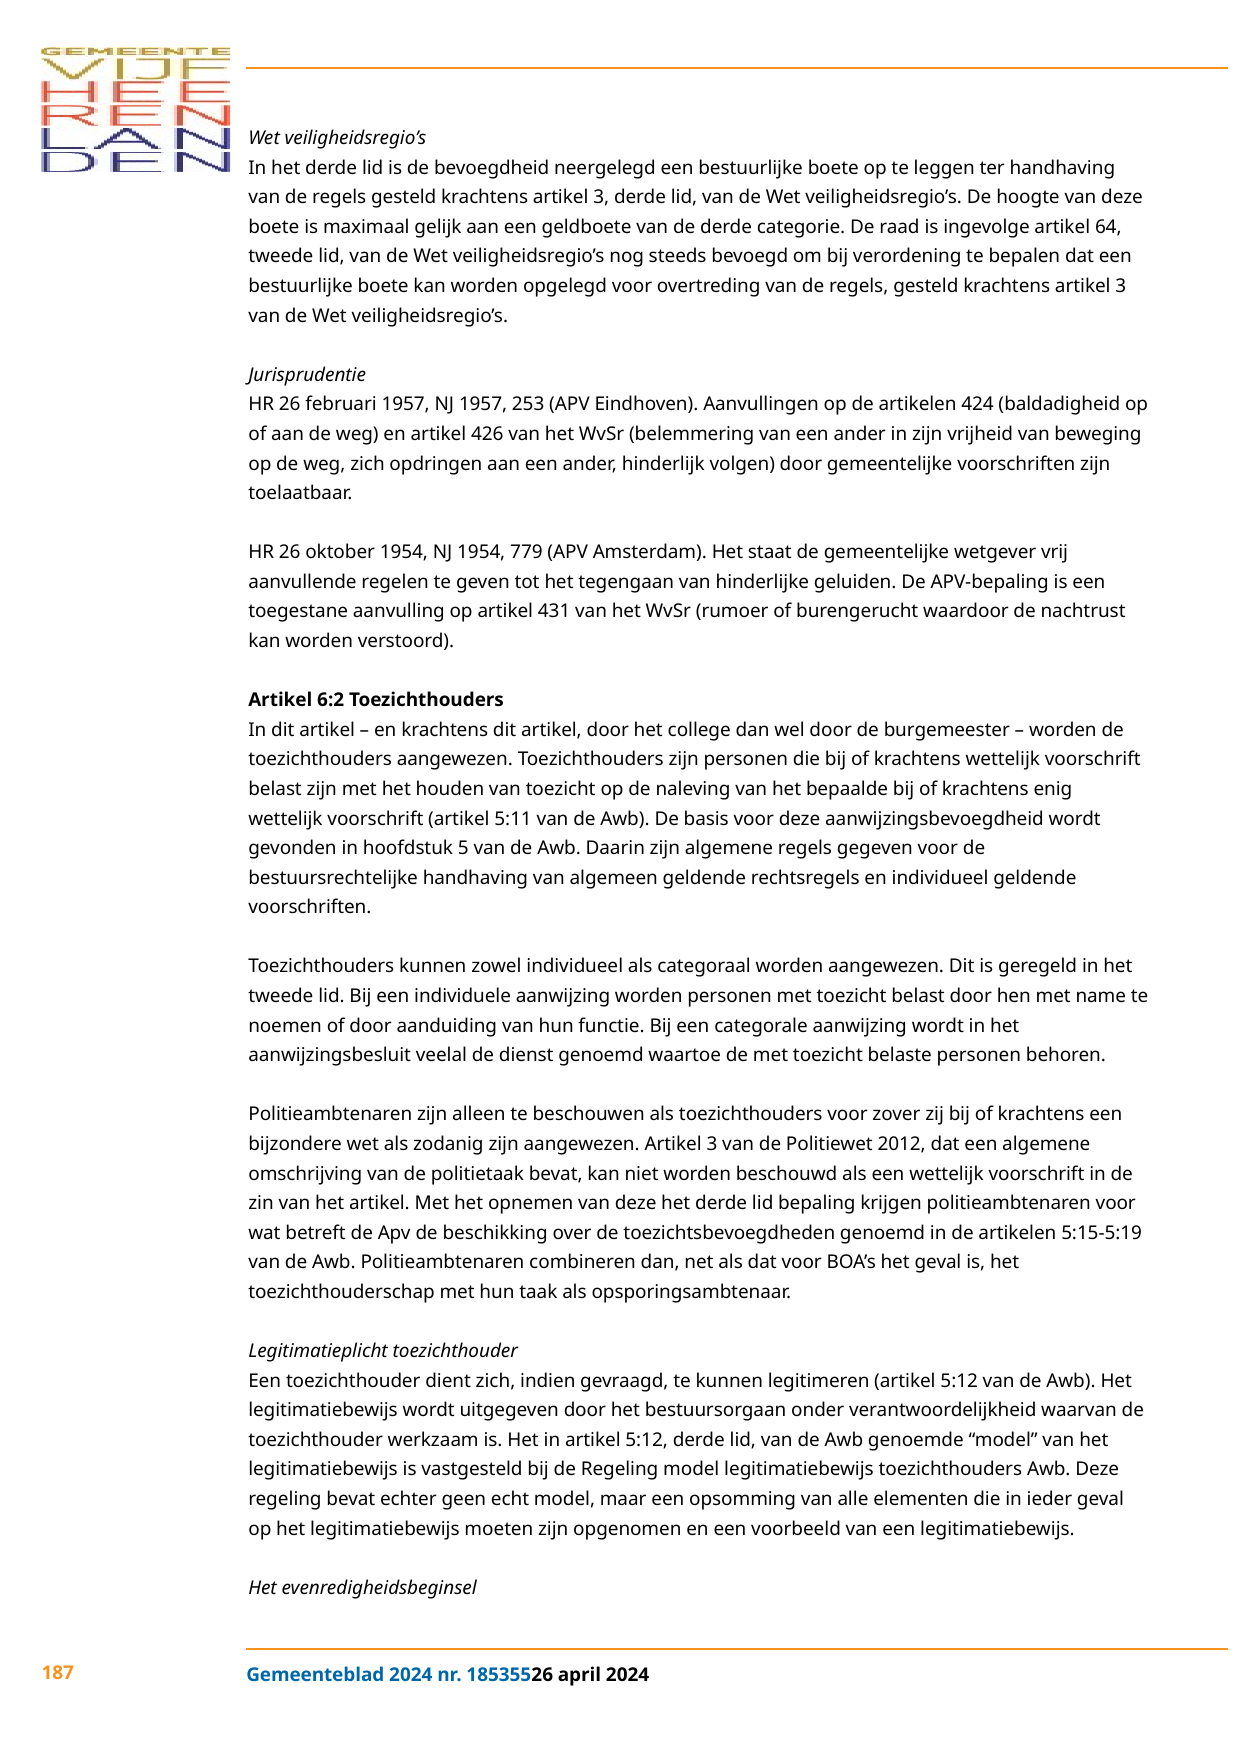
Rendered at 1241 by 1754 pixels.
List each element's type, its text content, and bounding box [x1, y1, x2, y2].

text Legitimatieplicht toezichthouder [248, 1337, 1152, 1363]
text Artikel 6:2 Toezichthouders [248, 686, 1152, 712]
text In dit artikel – en krachtens dit artikel, door het college dan wel door de burgemeester – worden de toezichthouders aangewezen. Toezichthouders zijn personen die bij of krachtens wettelijk voorschrift belast zijn met het houden van toezicht op de naleving van het bepaalde bij of krachtens enig wettelijk voorschrift (artikel 5:11 van de Awb). De basis voor deze aanwijzingsbevoegdheid wordt gevonden in hoofdstuk 5 van de Awb. Daarin zijn algemene regels gegeven voor de bestuursrechtelijke handhaving van algemeen geldende rechtsregels en individueel geldende voorschriften. [248, 716, 1152, 919]
text Een toezichthouder dient zich, indien gevraagd, te kunnen legitimeren (artikel 5:12 van de Awb). Het legitimatiebewijs wordt uitgegeven door het bestuursorgaan onder verantwoordelijkheid waarvan de toezichthouder werkzaam is. Het in artikel 5:12, derde lid, van de Awb genoemde “model” van het legitimatiebewijs is vastgesteld bij de Regeling model legitimatiebewijs toezichthouders Awb. Deze regeling bevat echter geen echt model, maar een opsomming van alle elementen die in ieder geval op het legitimatiebewijs moeten zijn opgenomen en een voorbeeld van een legitimatiebewijs. [248, 1367, 1152, 1541]
text HR 26 februari 1957, NJ 1957, 253 (APV Eindhoven). Aanvullingen op de artikelen 424 (baldadigheid op of aan de weg) en artikel 426 van het WvSr (belemmering van een ander in zijn vrijheid van beweging op de weg, zich opdringen aan een ander, hinderlijk volgen) door gemeentelijke voorschriften zijn toelaatbaar. [248, 391, 1152, 505]
text Toezichthouders kunnen zowel individueel als categoraal worden aangewezen. Dit is geregeld in het tweede lid. Bij een individuele aanwijzing worden personen met toezicht belast door hen met name te noemen of door aanduiding van hun functie. Bij een categorale aanwijzing wordt in het aanwijzingsbesluit veelal de dienst genoemd waartoe de met toezicht belaste personen behoren. [248, 953, 1152, 1067]
text Wet veiligheidsregio’s [248, 124, 1152, 150]
text Jurisprudentie [248, 361, 1152, 387]
text Het evenredigheidsbeginsel [248, 1574, 1152, 1600]
text Politieambtenaren zijn alleen te beschouwen als toezichthouders voor zover zij bij of krachtens een bijzondere wet als zodanig zijn aangewezen. Artikel 3 van de Politiewet 2012, dat een algemene omschrijving van de politietaak bevat, kan niet worden beschouwd als een wettelijk voorschrift in de zin van het artikel. Met het opnemen van deze het derde lid bepaling krijgen politieambtenaren voor wat betreft de Apv de beschikking over de toezichtsbevoegdheden genoemd in de artikelen 5:15-5:19 van de Awb. Politieambtenaren combineren dan, net als dat voor BOA’s het geval is, het toezichthouderschap met hun taak als opsporingsambtenaar. [248, 1101, 1152, 1304]
text HR 26 oktober 1954, NJ 1954, 779 (APV Amsterdam). Het staat de gemeentelijke wetgever vrij aanvullende regelen te geven tot het tegengaan van hinderlijke geluiden. De APV-bepaling is een toegestane aanvulling op artikel 431 van het WvSr (rumoer of burengerucht waardoor de nachtrust kan worden verstoord). [248, 538, 1152, 653]
picture [41, 47, 231, 172]
text In het derde lid is de bevoegdheid neergelegd een bestuurlijke boete op te leggen ter handhaving van de regels gesteld krachtens artikel 3, derde lid, van de Wet veiligheidsregio’s. De hoogte van deze boete is maximaal gelijk aan een geldboete van de derde categorie. De raad is ingevolge artikel 64, tweede lid, van de Wet veiligheidsregio’s nog steeds bevoegd om bij verordening te bepalen dat een bestuurlijke boete kan worden opgelegd voor overtreding van de regels, gesteld krachtens artikel 3 van de Wet veiligheidsregio’s. [248, 154, 1152, 328]
